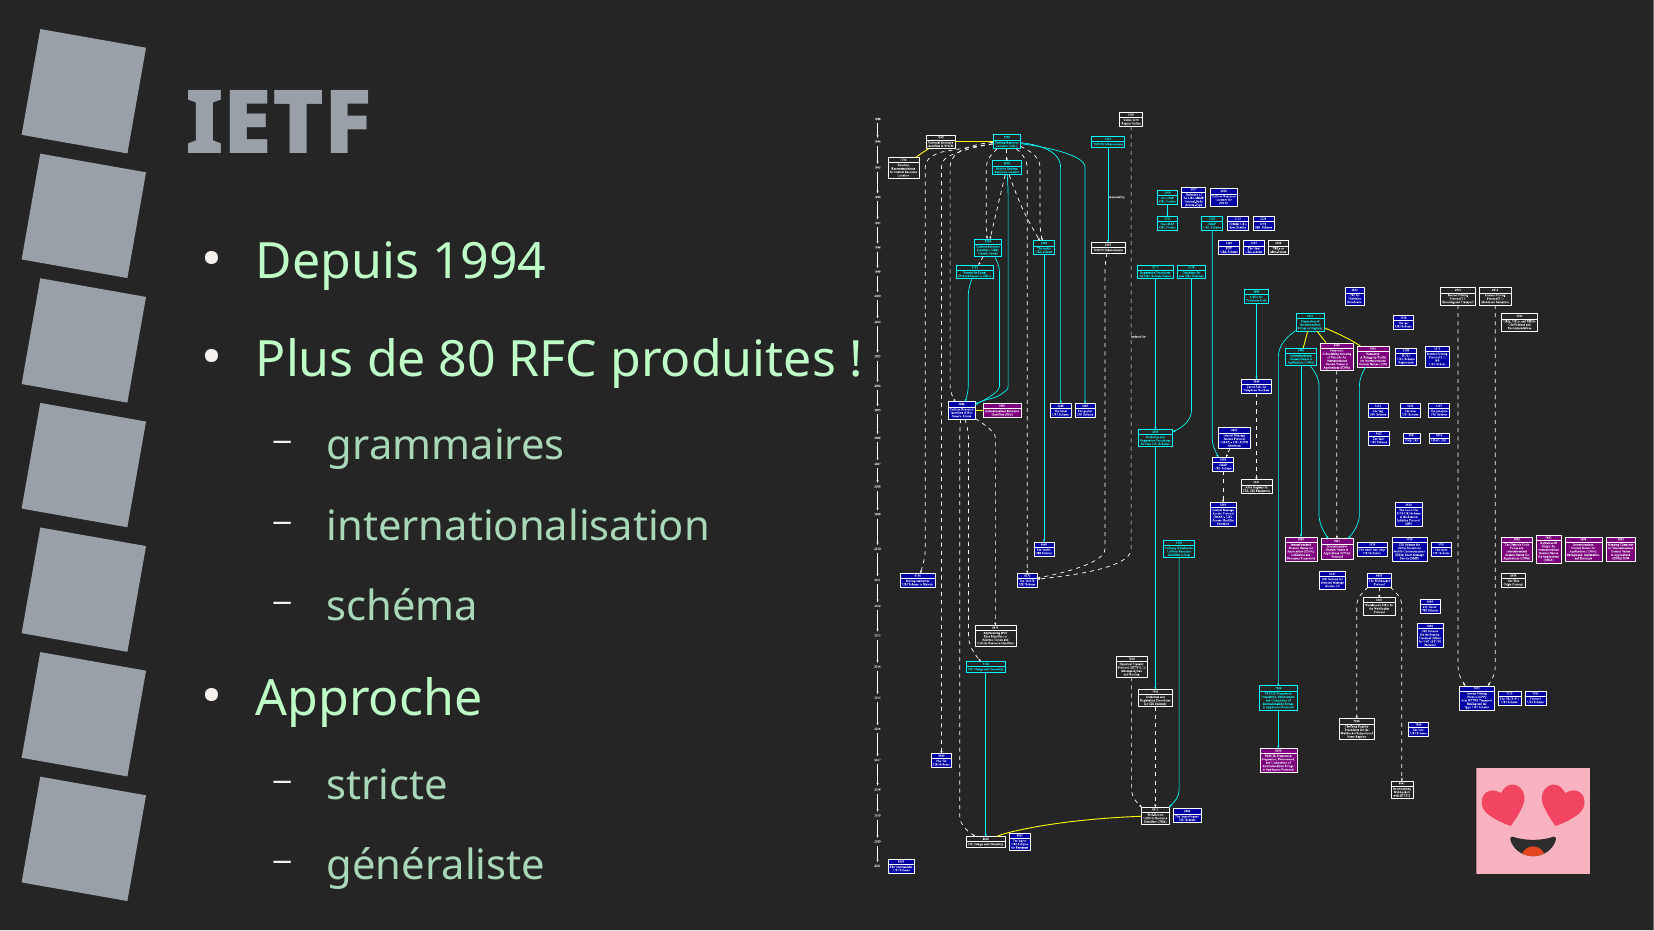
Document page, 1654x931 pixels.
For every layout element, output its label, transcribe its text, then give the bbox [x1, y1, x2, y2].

picture [862, 102, 1645, 883]
title IETF [184, 59, 1654, 154]
list Depuis 1994 Plus de 80 RFC produites ! grammaires internationalisation schéma Approche stricte généraliste [184, 225, 893, 901]
